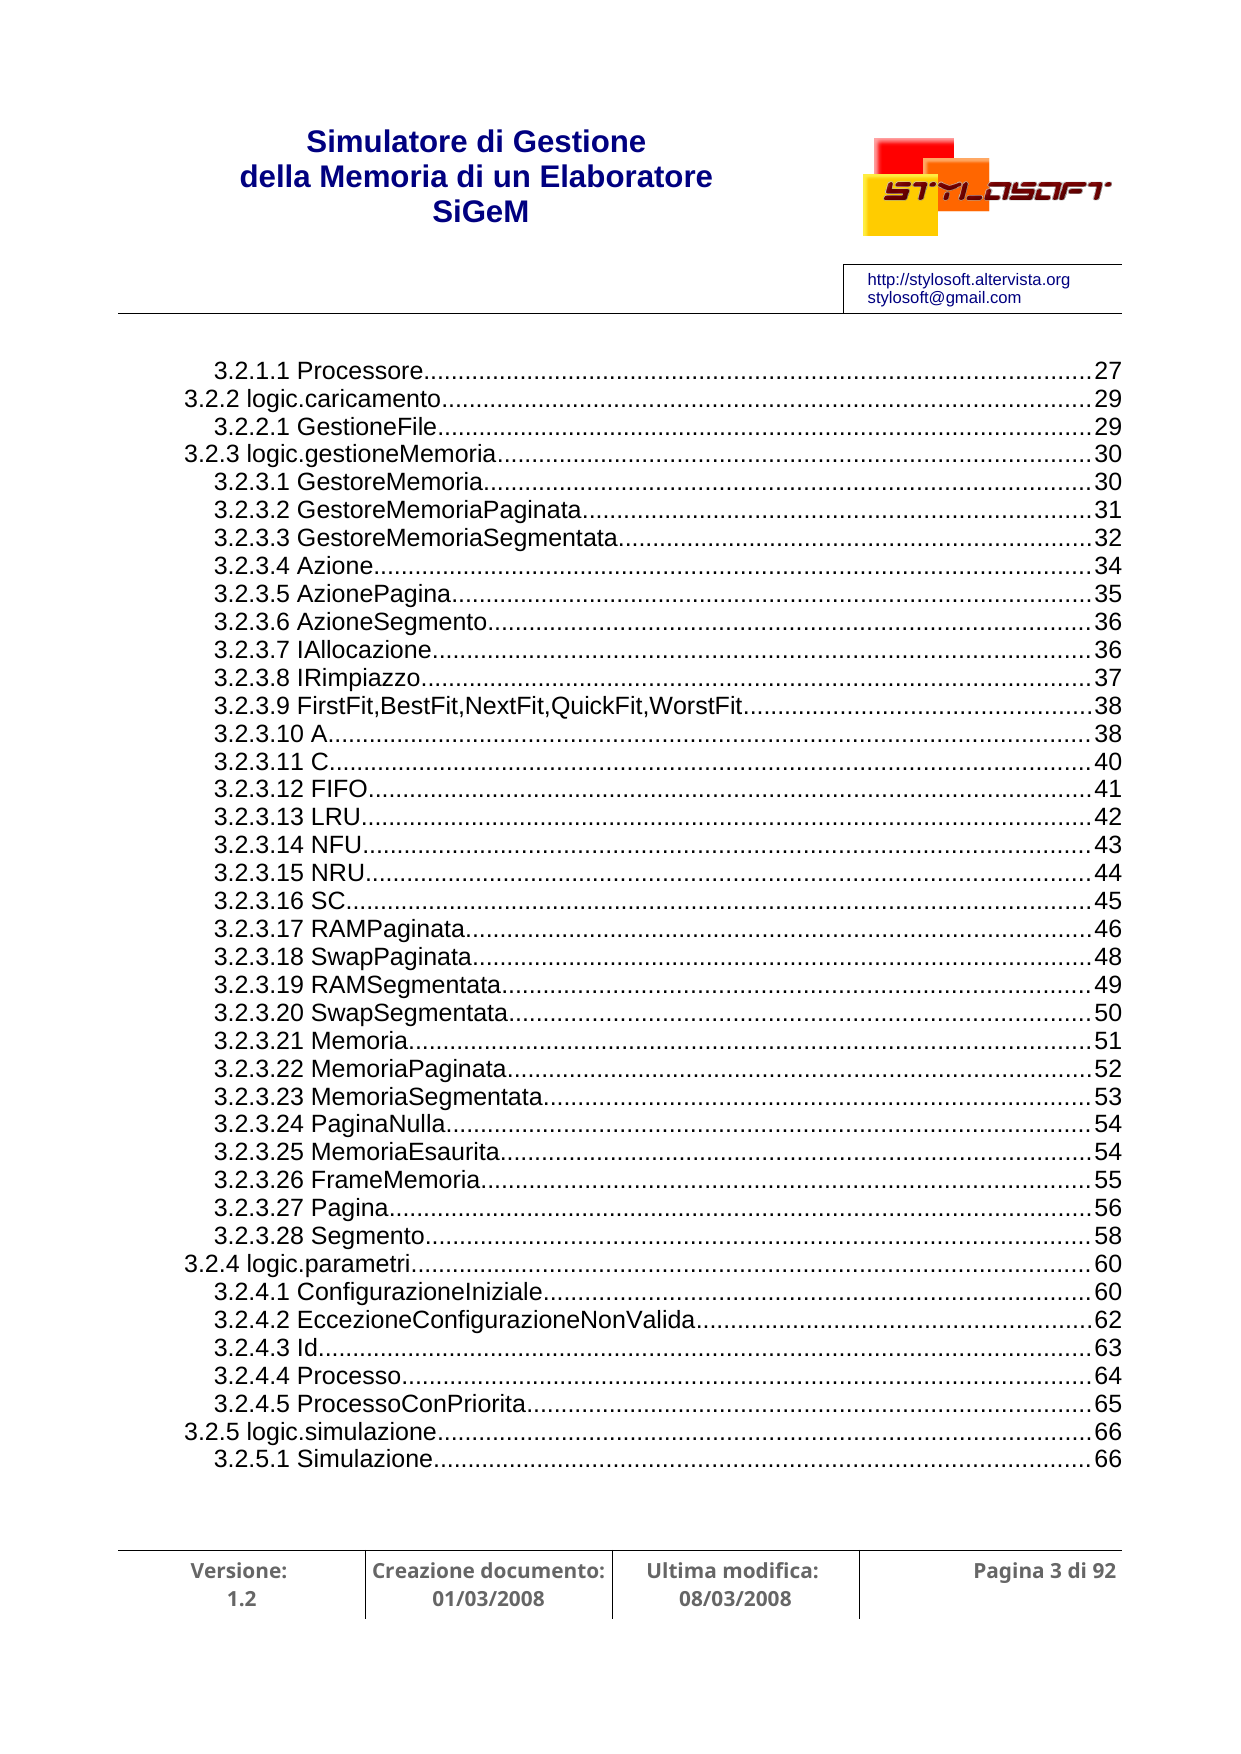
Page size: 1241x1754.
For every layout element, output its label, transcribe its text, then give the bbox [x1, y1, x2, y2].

text 3.2.3.16 SC 45 [207, 887, 1122, 915]
text 3.2.3.28 Segmento 58 [207, 1222, 1122, 1250]
text 3.2.3.10 A 38 [207, 719, 1122, 747]
text 3.2.3.25 MemoriaEsaurita 54 [207, 1138, 1122, 1166]
text 3.2.3.6 AzioneSegmento 36 [207, 608, 1122, 636]
text 3.2.3.17 RAMPaginata 46 [207, 915, 1122, 943]
text 3.2.3.8 IRimpiazzo 37 [207, 664, 1122, 692]
text 3.2.3.21 Memoria 51 [207, 1027, 1122, 1054]
text 3.2.3.26 FrameMemoria 55 [207, 1166, 1122, 1194]
text 3.2.4.3 Id 63 [207, 1334, 1122, 1362]
text 3.2.3.11 C 40 [207, 747, 1122, 775]
text 3.2.4 logic.parametri 60 [177, 1250, 1122, 1278]
text 3.2.3.15 NRU 44 [207, 859, 1122, 887]
text 3.2.5.1 Simulazione 66 [207, 1445, 1122, 1473]
text 3.2.3.7 IAllocazione 36 [207, 636, 1122, 664]
picture [848, 123, 1117, 247]
text 3.2.3.23 MemoriaSegmentata 53 [207, 1082, 1122, 1110]
text 3.2.3.9 FirstFit,BestFit,NextFit,QuickFit,WorstFit 38 [207, 692, 1122, 719]
text 3.2.5 logic.simulazione 66 [177, 1417, 1122, 1445]
text 3.2.1.1 Processore 27 [207, 357, 1122, 384]
text 3.2.3.24 PaginaNulla 54 [207, 1110, 1122, 1138]
text 3.2.2.1 GestioneFile 29 [207, 412, 1122, 440]
text 3.2.3.14 NFU 43 [207, 831, 1122, 859]
text 3.2.3.5 AzionePagina 35 [207, 580, 1122, 608]
text 3.2.3.2 GestoreMemoriaPaginata 31 [207, 496, 1122, 524]
text 3.2.3.4 Azione 34 [207, 552, 1122, 580]
text 3.2.4.4 Processo 64 [207, 1362, 1122, 1389]
text 3.2.4.5 ProcessoConPriorita 65 [207, 1389, 1122, 1417]
text 3.2.3.19 RAMSegmentata 49 [207, 971, 1122, 999]
text 3.2.3.27 Pagina 56 [207, 1194, 1122, 1222]
text 3.2.4.1 ConfigurazioneIniziale 60 [207, 1278, 1122, 1306]
text 3.2.3.3 GestoreMemoriaSegmentata 32 [207, 524, 1122, 552]
text 3.2.3.13 LRU 42 [207, 803, 1122, 831]
text 3.2.3 logic.gestioneMemoria 30 [177, 440, 1122, 468]
text 3.2.4.2 EccezioneConfigurazioneNonValida 62 [207, 1306, 1122, 1334]
text 3.2.2 logic.caricamento 29 [177, 384, 1122, 412]
text 3.2.3.12 FIFO 41 [207, 775, 1122, 803]
text 3.2.3.20 SwapSegmentata 50 [207, 999, 1122, 1027]
text 3.2.3.18 SwapPaginata 48 [207, 943, 1122, 971]
text 3.2.3.22 MemoriaPaginata 52 [207, 1054, 1122, 1082]
text 3.2.3.1 GestoreMemoria 30 [207, 468, 1122, 496]
